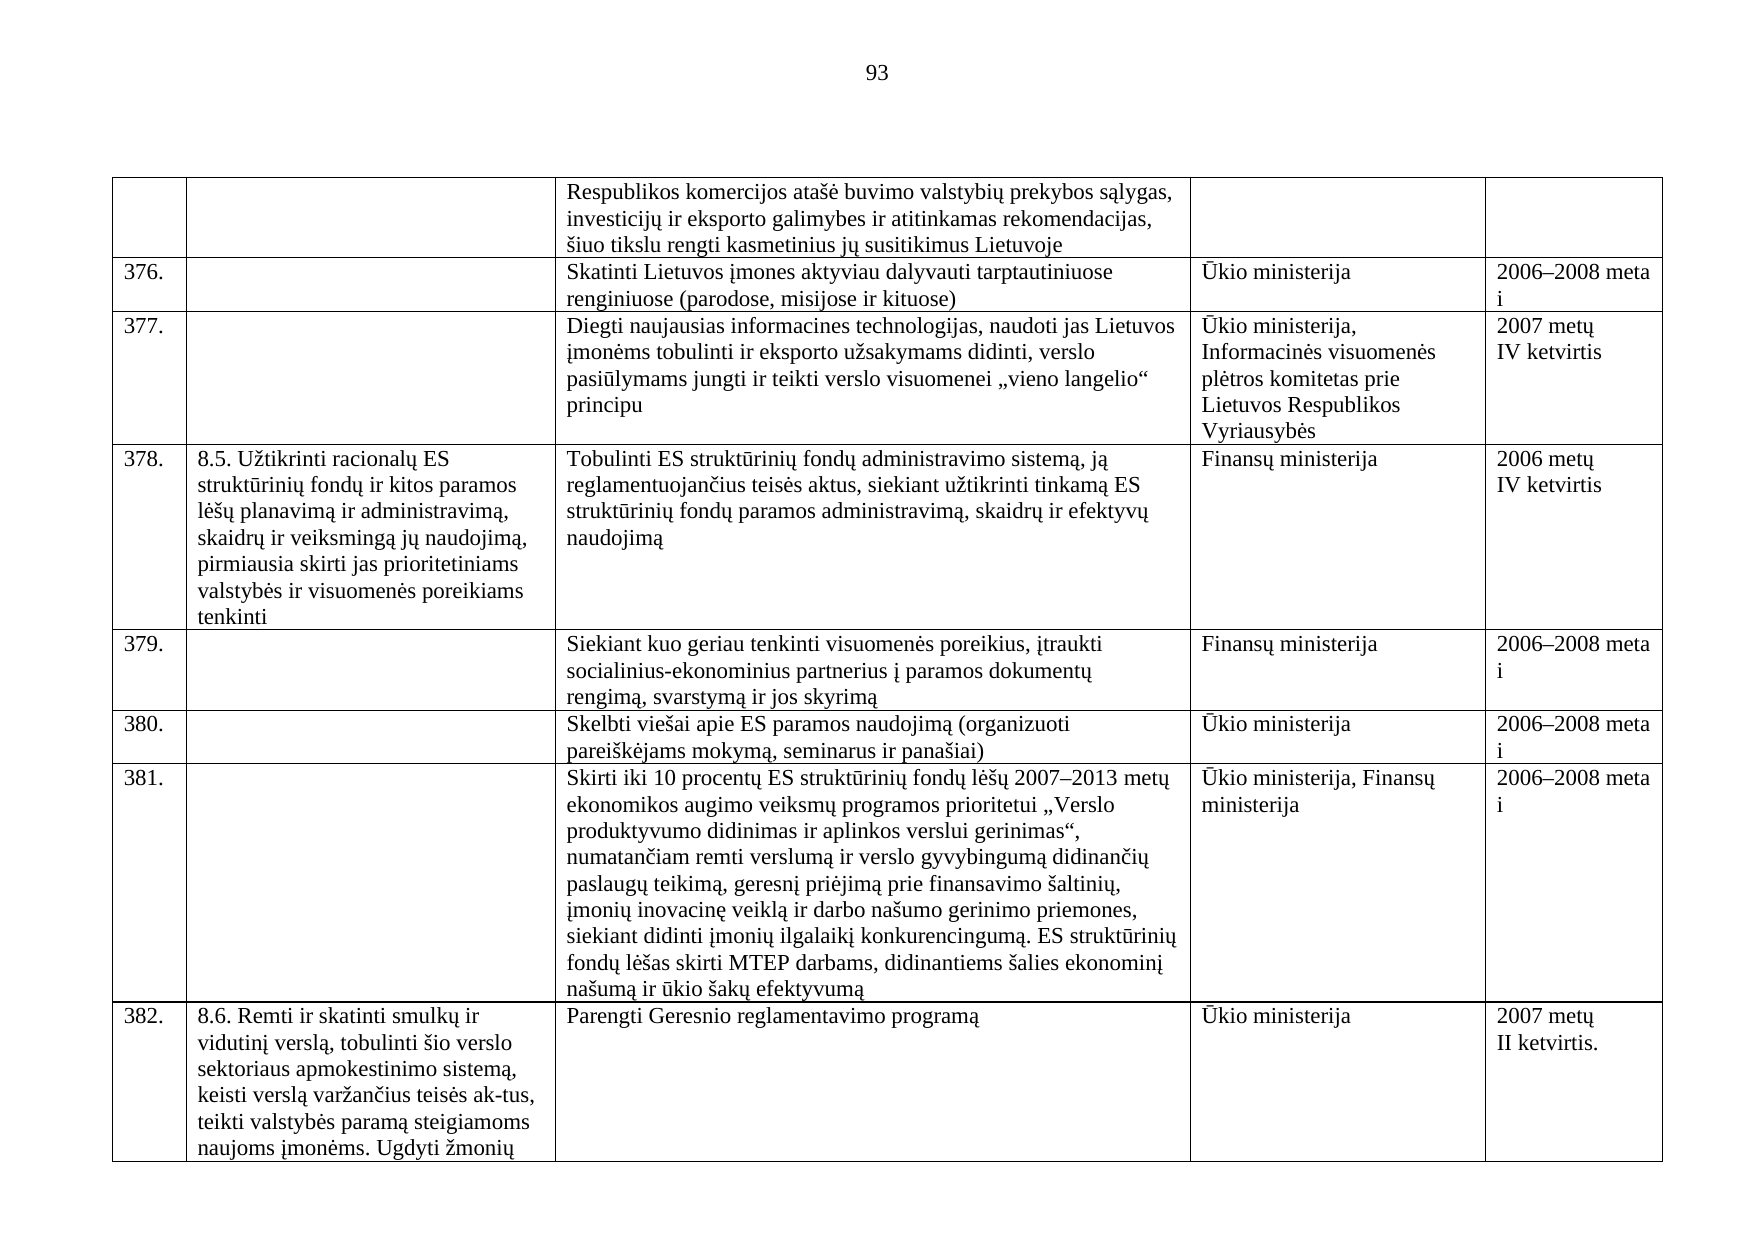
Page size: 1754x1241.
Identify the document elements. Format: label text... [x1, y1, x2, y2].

table_cell Ūkio ministerija, Informacinės visuomenės plėtros komitetas prie Lietuvos Respublikos Vyriausybės [1191, 312, 1485, 444]
table_cell 378. [113, 445, 186, 629]
table_cell [187, 178, 555, 257]
table_cell Finansų ministerija [1191, 445, 1485, 629]
table_cell 2007 metų II ketvirtis. [1486, 1003, 1662, 1161]
table_cell Tobulinti ES struktūrinių fondų administravimo sistemą, ją reglamentuojančius teisės aktus, siekiant užtikrinti tinkamą ES struktūrinių fondų paramos administravimą, skaidrų ir efektyvų naudojimą [556, 445, 1190, 629]
table_cell Parengti Geresnio reglamentavimo programą [556, 1003, 1190, 1161]
table_cell [113, 178, 186, 257]
table_cell Ūkio ministerija [1191, 711, 1485, 763]
table_cell Ūkio ministerija [1191, 258, 1485, 311]
table_cell 381. [113, 764, 186, 1001]
table_cell Siekiant kuo geriau tenkinti visuomenės poreikius, įtraukti socialinius-ekonominius partnerius į paramos dokumentų rengimą, svarstymą ir jos skyrimą [556, 630, 1190, 709]
table_cell Skelbti viešai apie ES paramos naudojimą (organizuoti pareiškėjams mokymą, seminarus ir panašiai) [556, 711, 1190, 763]
table_cell [187, 764, 555, 1001]
table_cell [1486, 178, 1662, 257]
table_cell [187, 711, 555, 763]
table_cell 382. [113, 1003, 186, 1161]
table_cell 379. [113, 630, 186, 709]
table_cell [187, 630, 555, 709]
table_cell [1191, 178, 1485, 257]
table_cell 8.5. Užtikrinti racionalų ES struktūrinių fondų ir kitos paramos lėšų planavimą ir administravimą, skaidrų ir veiksmingą jų naudojimą, pirmiausia skirti jas prioritetiniams valstybės ir visuomenės poreikiams tenkinti [187, 445, 555, 629]
table_cell 377. [113, 312, 186, 444]
table_cell 8.6. Remti ir skatinti smulkų ir vidutinį verslą, tobulinti šio verslo sektoriaus apmokestinimo sistemą, keisti verslą varžančius teisės ak-tus, teikti valstybės paramą steigiamoms naujoms įmonėms. Ugdyti žmonių [187, 1003, 555, 1161]
table_cell Finansų ministerija [1191, 630, 1485, 709]
table_cell 380. [113, 711, 186, 763]
table_cell [187, 312, 555, 444]
table_cell 2006–2008 metai [1486, 711, 1662, 763]
table_cell 2006 metų IV ketvirtis [1486, 445, 1662, 629]
table_cell Diegti naujausias informacines technologijas, naudoti jas Lietuvos įmonėms tobulinti ir eksporto užsakymams didinti, verslo pasiūlymams jungti ir teikti verslo visuomenei „vieno langelio“ principu [556, 312, 1190, 444]
table_cell 2006–2008 metai [1486, 630, 1662, 709]
table_cell 376. [113, 258, 186, 311]
table_cell Skatinti Lietuvos įmones aktyviau dalyvauti tarptautiniuose renginiuose (parodose, misijose ir kituose) [556, 258, 1190, 311]
table_cell Respublikos komercijos atašė buvimo valstybių prekybos sąlygas, investicijų ir eksporto galimybes ir atitinkamas rekomendacijas, šiuo tikslu rengti kasmetinius jų susitikimus Lietuvoje [556, 178, 1190, 257]
table_cell [187, 258, 555, 311]
table_cell 2006–2008 metai [1486, 764, 1662, 1001]
table_cell 2006–2008 metai [1486, 258, 1662, 311]
table_cell Ūkio ministerija, Finansų ministerija [1191, 764, 1485, 1001]
table_cell 2007 metų IV ketvirtis [1486, 312, 1662, 444]
table_cell Skirti iki 10 procentų ES struktūrinių fondų lėšų 2007–2013 metų ekonomikos augimo veiksmų programos prioritetui „Verslo produktyvumo didinimas ir aplinkos verslui gerinimas“, numatančiam remti verslumą ir verslo gyvybingumą didinančių paslaugų teikimą, geresnį priėjimą prie finansavimo šaltinių, įmonių inovacinę veiklą ir darbo našumo gerinimo priemones, siekiant didinti įmonių ilgalaikį konkurencingumą. ES struktūrinių fondų lėšas skirti MTEP darbams, didinantiems šalies ekonominį našumą ir ūkio šakų efektyvumą [556, 764, 1190, 1001]
table_cell Ūkio ministerija [1191, 1003, 1485, 1161]
